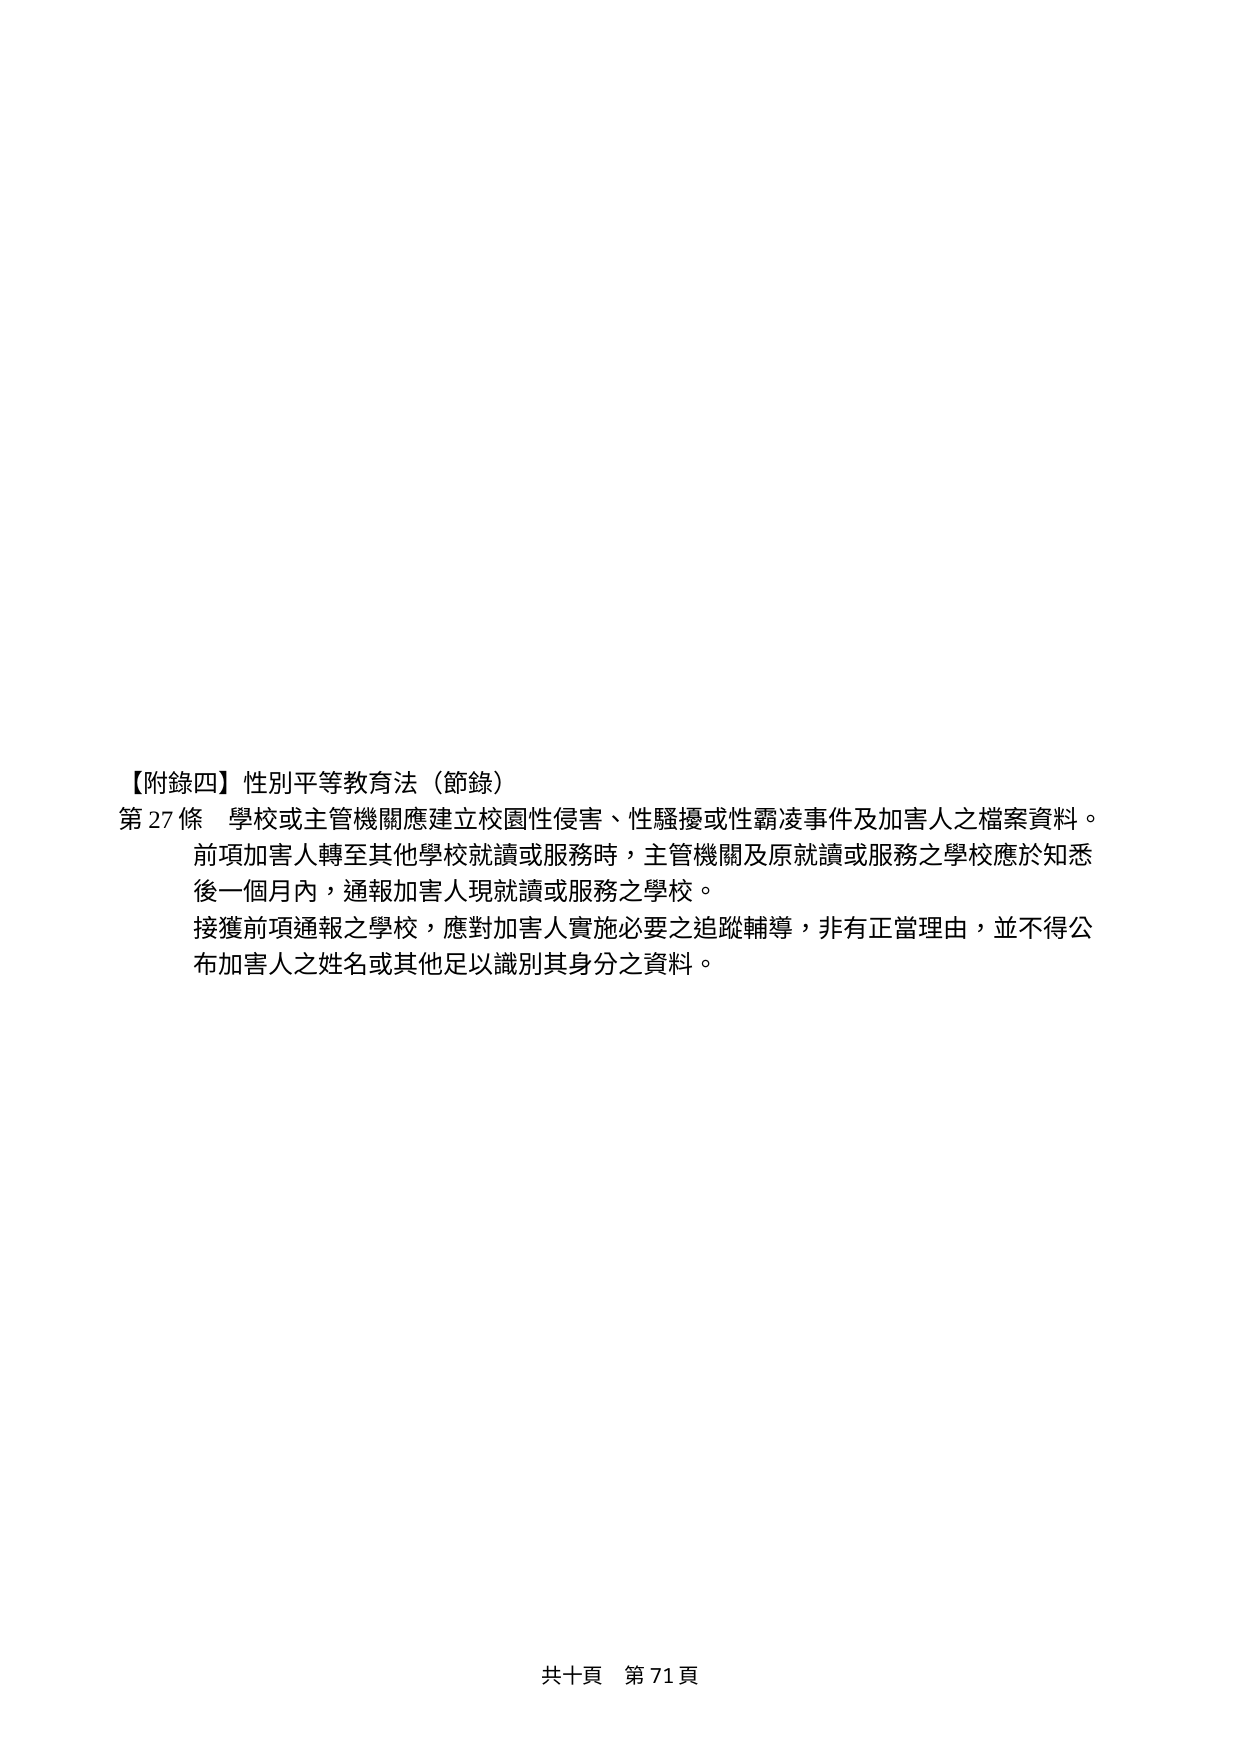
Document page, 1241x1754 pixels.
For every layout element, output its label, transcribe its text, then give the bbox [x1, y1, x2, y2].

text 第27條 學校或主管機關應建立校園性侵害、性騷擾或性霸凌事件及加害人之檔案資料。 [118, 799, 1122, 836]
text 接獲前項通報之學校，應對加害人實施必要之追蹤輔導，非有正當理由，並不得公 [118, 908, 1122, 944]
text 後一個月內，通報加害人現就讀或服務之學校。 [118, 872, 1122, 908]
text 【附錄四】性別平等教育法（節錄） [118, 763, 1122, 799]
text 布加害人之姓名或其他足以識別其身分之資料。 [118, 944, 1122, 981]
text 前項加害人轉至其他學校就讀或服務時，主管機關及原就讀或服務之學校應於知悉 [118, 836, 1122, 872]
